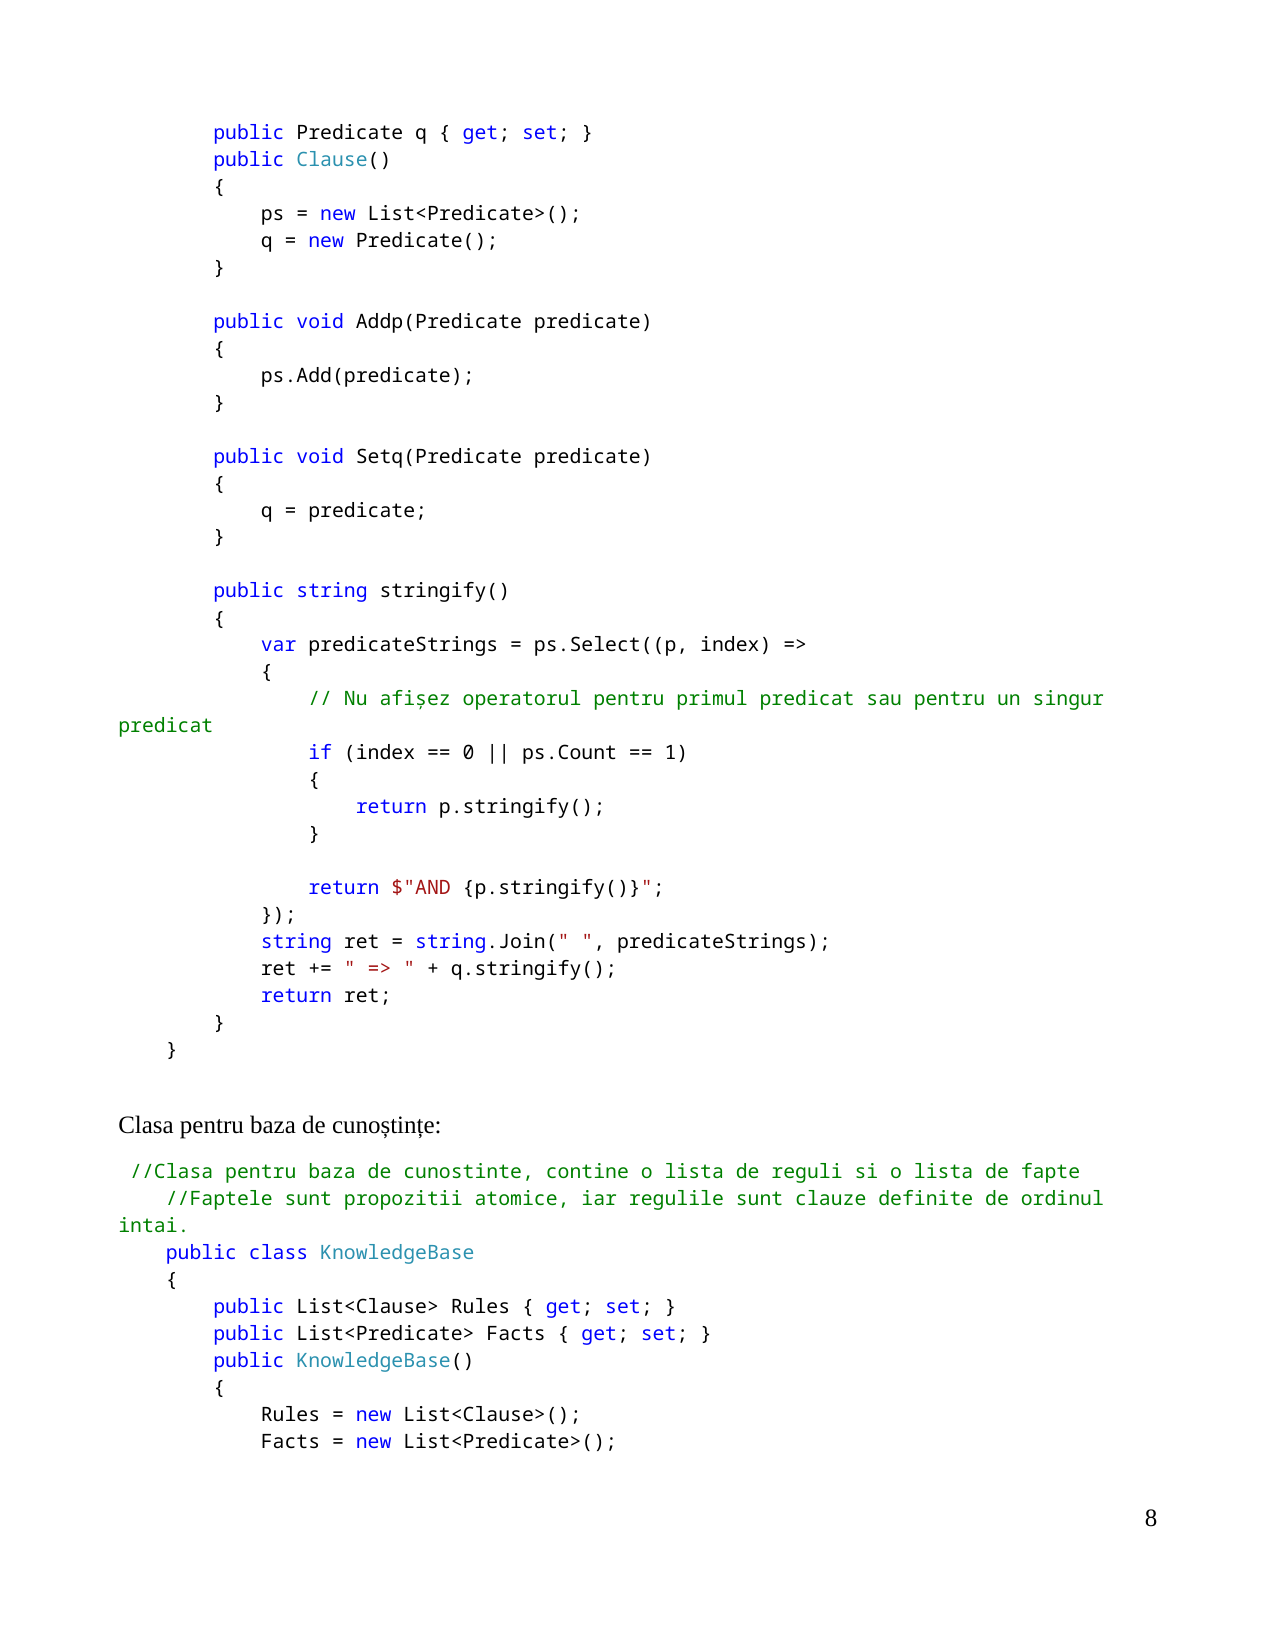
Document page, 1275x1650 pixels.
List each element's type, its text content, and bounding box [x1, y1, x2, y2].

text ps.Add(predicate); [118, 361, 1157, 388]
text public void Setq(Predicate predicate) [118, 442, 1157, 469]
text var predicateStrings = ps.Select((p, index) => [118, 631, 1157, 658]
text public Clause() [118, 145, 1157, 172]
text Clasa pentru baza de cunoștințe: [118, 1110, 1157, 1139]
text } [118, 1035, 1157, 1062]
text { [118, 1373, 1157, 1400]
text return ret; [118, 981, 1157, 1008]
text public string stringify() [118, 577, 1157, 604]
text public void Addp(Predicate predicate) [118, 307, 1157, 334]
text if (index == 0 || ps.Count == 1) [118, 739, 1157, 766]
text } [118, 253, 1157, 280]
text } [118, 819, 1157, 847]
text public List<Clause> Rules { get; set; } [118, 1292, 1157, 1319]
text //Clasa pentru baza de cunostinte, contine o lista de reguli si o lista de fapte [118, 1158, 1157, 1184]
text { [118, 172, 1157, 199]
text q = new Predicate(); [118, 226, 1157, 253]
text } [118, 388, 1157, 415]
text ret += " => " + q.stringify(); [118, 954, 1157, 981]
text ps = new List<Predicate>(); [118, 199, 1157, 226]
text }); [118, 901, 1157, 927]
text { [118, 766, 1157, 793]
text public List<Predicate> Facts { get; set; } [118, 1319, 1157, 1346]
text { [118, 1266, 1157, 1292]
text public class KnowledgeBase [118, 1238, 1157, 1266]
text } [118, 1008, 1157, 1035]
text string ret = string.Join(" ", predicateStrings); [118, 927, 1157, 954]
text q = predicate; [118, 496, 1157, 523]
text { [118, 334, 1157, 361]
text { [118, 658, 1157, 685]
text } [118, 523, 1157, 550]
text return $"AND {p.stringify()}"; [118, 873, 1157, 901]
text public Predicate q { get; set; } [118, 118, 1157, 145]
text { [118, 469, 1157, 496]
text public KnowledgeBase() [118, 1346, 1157, 1373]
text Rules = new List<Clause>(); [118, 1400, 1157, 1427]
text //Faptele sunt propozitii atomice, iar regulile sunt clauze definite de ordinul intai. [118, 1184, 1157, 1238]
text // Nu afișez operatorul pentru primul predicat sau pentru un singur predicat [118, 685, 1157, 739]
text return p.stringify(); [118, 793, 1157, 819]
text Facts = new List<Predicate>(); [118, 1427, 1157, 1454]
text { [118, 604, 1157, 631]
